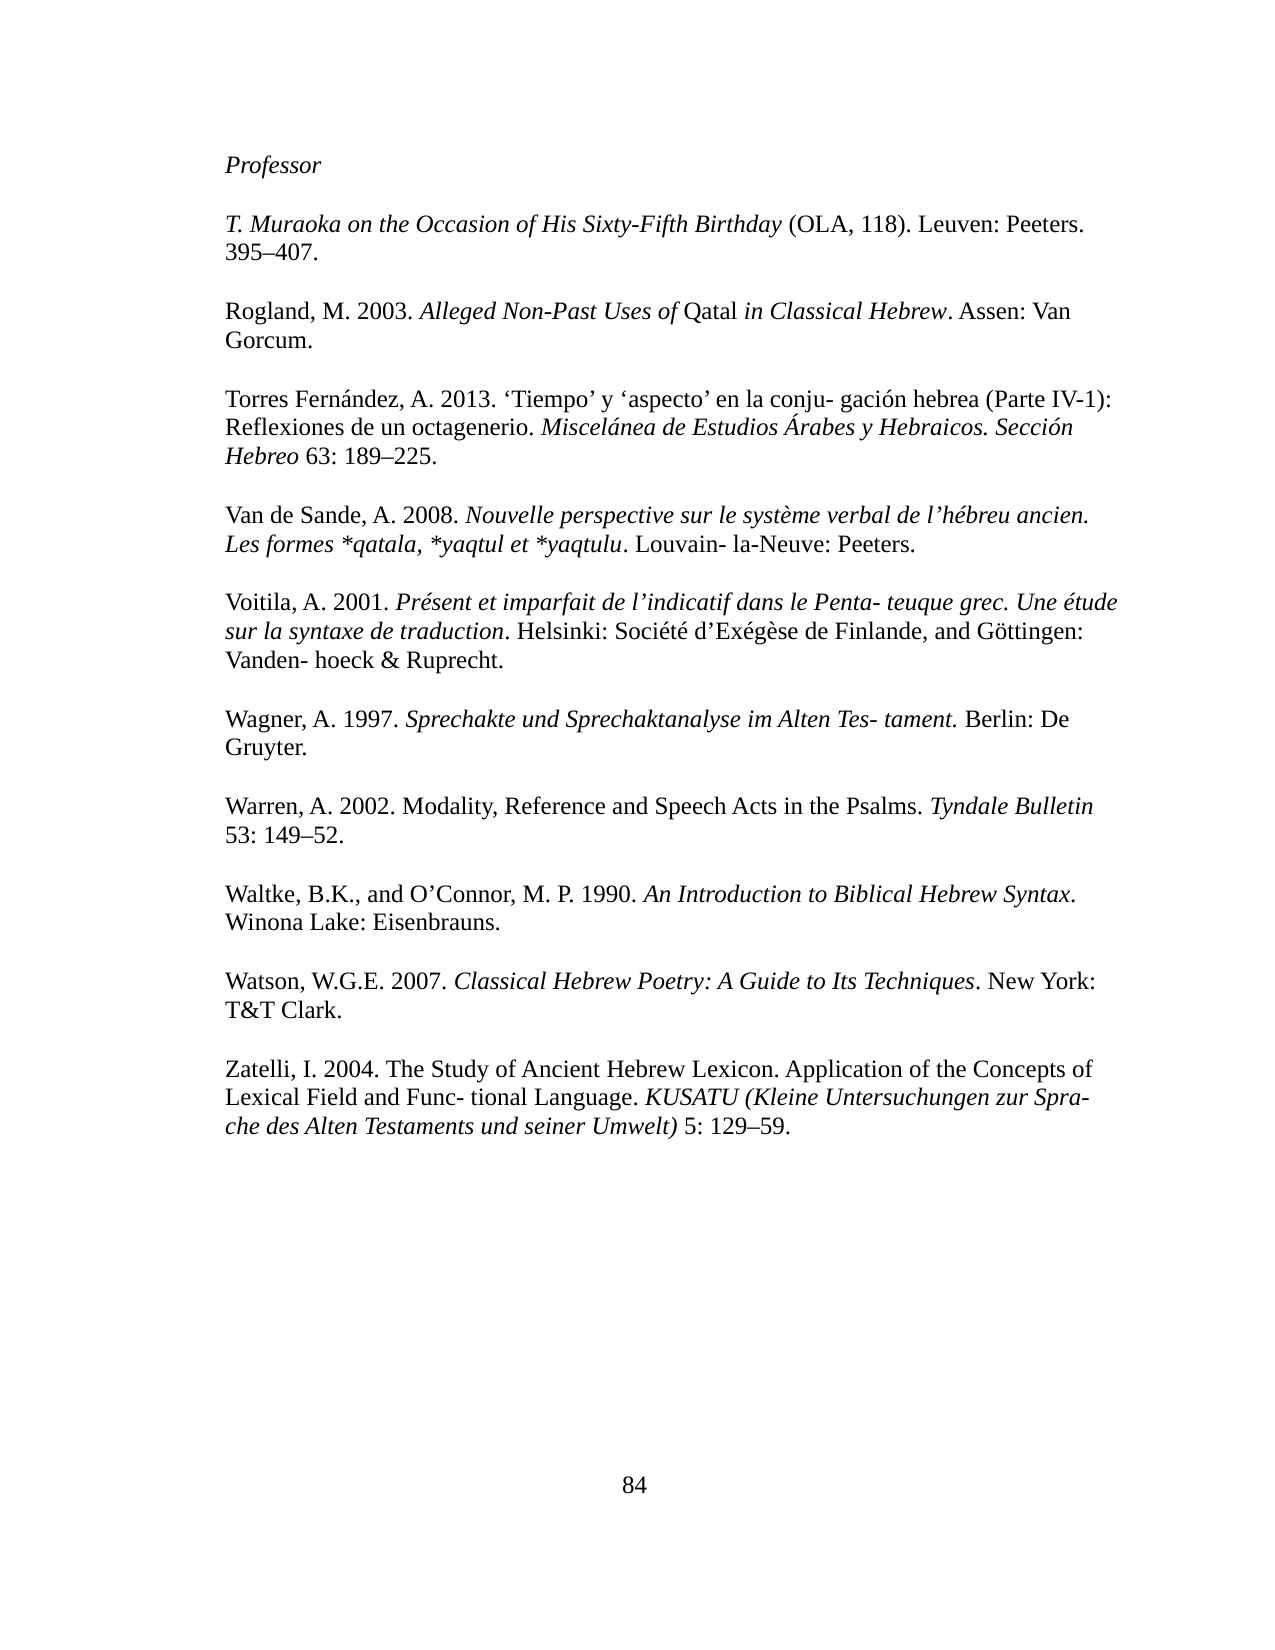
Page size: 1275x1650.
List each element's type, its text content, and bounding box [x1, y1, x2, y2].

text Watson, W.G.E. 2007. Classical Hebrew Poetry: A Guide to Its Techniques. New York: T&T Clark. [225, 966, 1125, 1024]
text Van de Sande, A. 2008. Nouvelle perspective sur le système verbal de l’hébreu ancien. Les formes *qatala, *yaqtul et *yaqtulu. Louvain- la-Neuve: Peeters. [225, 500, 1125, 557]
text Waltke, B.K., and O’Connor, M. P. 1990. An Introduction to Biblical Hebrew Syntax. Winona Lake: Eisenbrauns. [225, 879, 1125, 936]
text Torres Fernández, A. 2013. ‘Tiempo’ y ‘aspecto’ en la conju- gación hebrea (Parte IV-1): Reflexiones de un octagenerio. Miscelánea de Estudios Árabes y Hebraicos. Sección Hebreo 63: 189–225. [225, 384, 1125, 470]
text Voitila, A. 2001. Présent et imparfait de l’indicatif dans le Penta- teuque grec. Une étude sur la syntaxe de traduction. Helsinki: Société d’Exégèse de Finlande, and Göttingen: Vanden- hoeck & Ruprecht. [225, 587, 1125, 674]
text Rogland, M. 2003. Alleged Non-Past Uses of Qatal in Classical Hebrew. Assen: Van Gorcum. [225, 296, 1125, 354]
text Professor [225, 150, 1125, 179]
text T. Muraoka on the Occasion of His Sixty-Fifth Birthday (OLA, 118). Leuven: Peeters. 395–407. [225, 209, 1125, 266]
text Zatelli, I. 2004. The Study of Ancient Hebrew Lexicon. Application of the Concepts of Lexical Field and Func- tional Language. KUSATU (Kleine Untersuchungen zur Spra- che des Alten Testaments und seiner Umwelt) 5: 129–59. [225, 1054, 1125, 1140]
text Warren, A. 2002. Modality, Reference and Speech Acts in the Psalms. Tyndale Bulletin 53: 149–52. [225, 791, 1125, 849]
text Wagner, A. 1997. Sprechakte und Sprechaktanalyse im Alten Tes- tament. Berlin: De Gruyter. [225, 704, 1125, 761]
